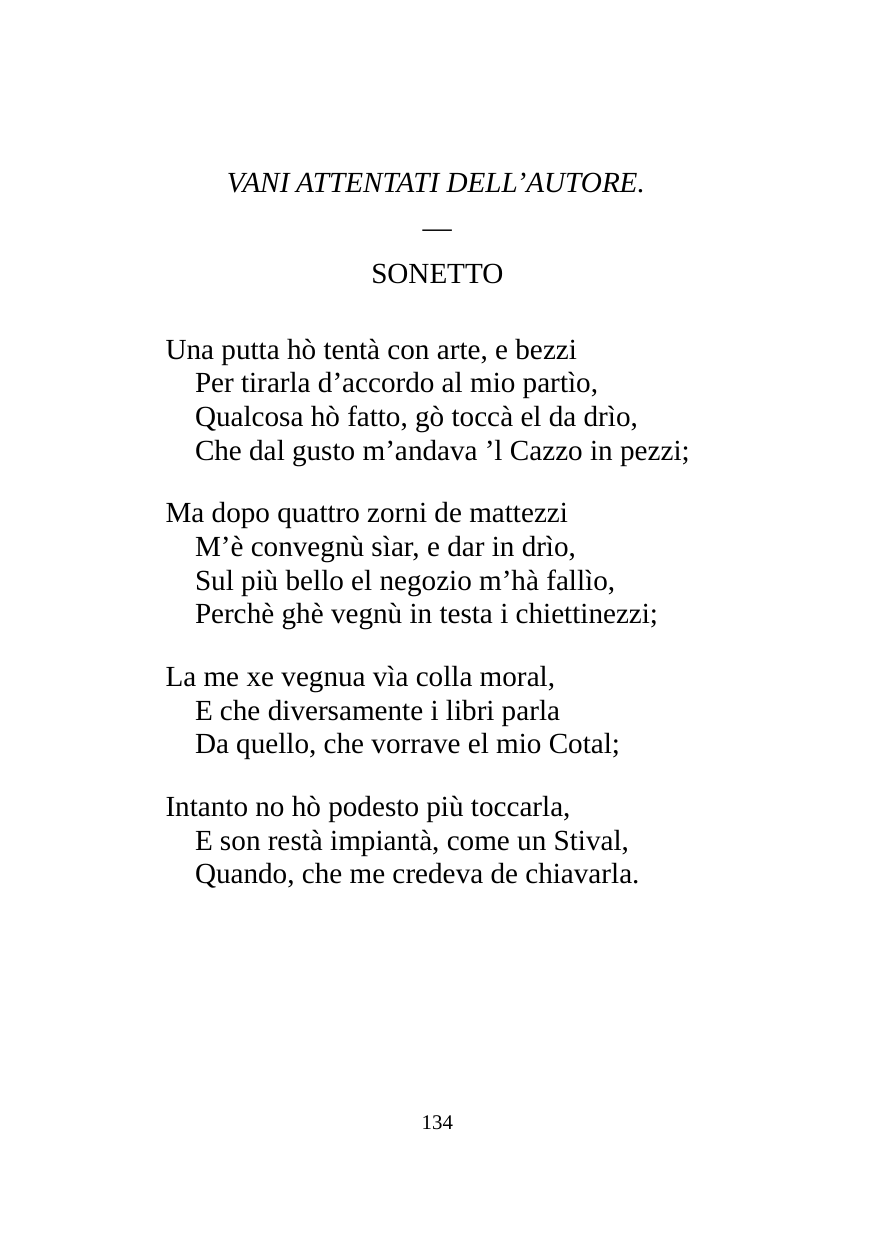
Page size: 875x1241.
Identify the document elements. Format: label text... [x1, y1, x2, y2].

text Ma dopo quattro zorni de mattezzi M’è convegnù sìar, e dar in drìo, Sul più bello el negozio m’hà fallìo, Perchè ghè vegnù in testa i chiettinezzi; [165, 496, 768, 630]
text Una putta hò tentà con arte, e bezzi Per tirarla d’accordo al mio partìo, Qualcosa hò fatto, gò toccà el da drìo, Che dal gusto m’andava ’l Cazzo in pezzi; [165, 332, 768, 466]
text — [106, 211, 768, 244]
text SONETTO [106, 257, 768, 290]
text Intanto no hò podesto più toccarla, E son restà impiantà, come un Stival, Quando, che me credeva de chiavarla. [165, 789, 768, 890]
subtitle VANI ATTENTATI DELL’AUTORE. [106, 165, 768, 199]
text La me xe vegnua vìa colla moral, E che diversamente i libri parla Da quello, che vorrave el mio Cotal; [165, 659, 768, 760]
